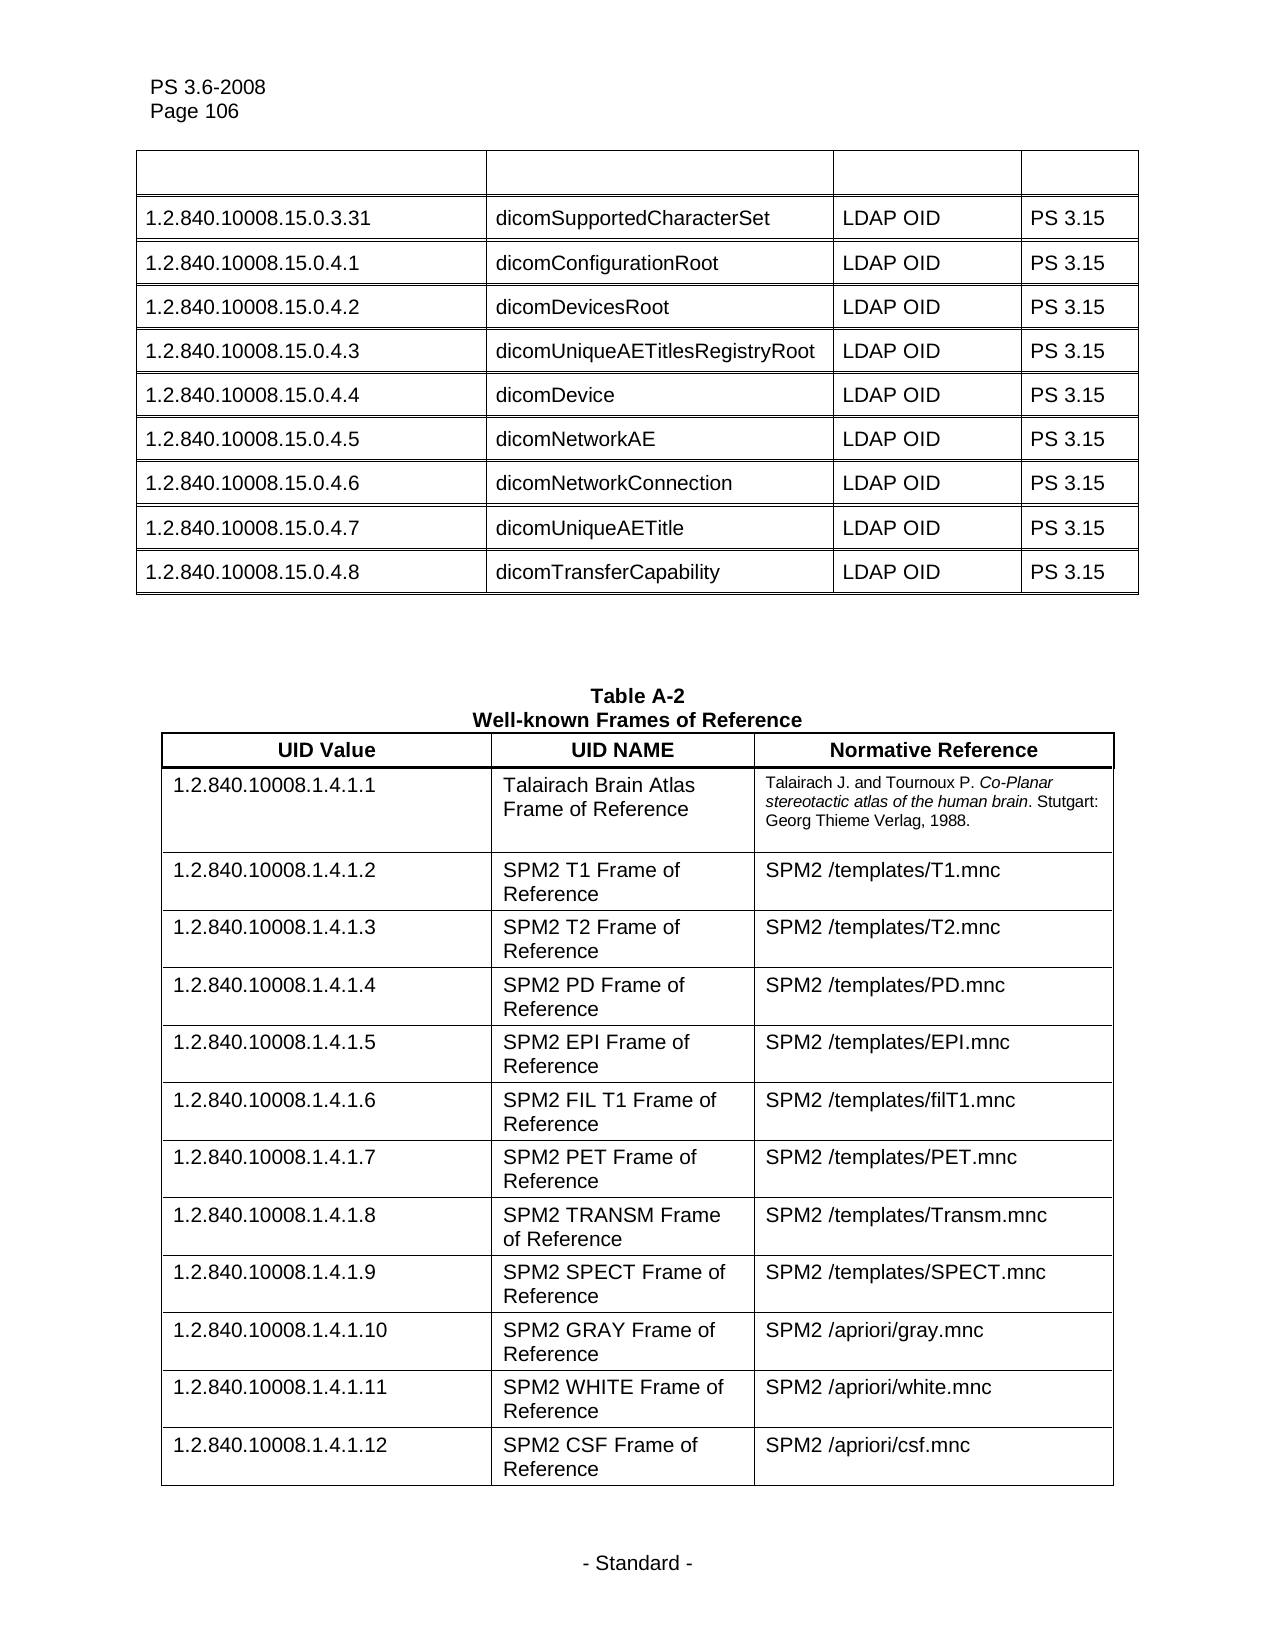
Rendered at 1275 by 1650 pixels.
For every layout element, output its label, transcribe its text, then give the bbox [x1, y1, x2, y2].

table_cell dicomSupportedCharacterSet [487, 197, 833, 238]
table_cell LDAP OID [834, 462, 1021, 503]
table_cell LDAP OID [834, 551, 1021, 592]
table_cell 1.2.840.10008.1.4.1.9 [162, 1255, 491, 1312]
table_cell PS 3.15 [1022, 418, 1138, 459]
table_cell 1.2.840.10008.15.0.4.1 [137, 242, 486, 282]
table_cell PS 3.15 [1022, 197, 1138, 238]
table_cell 1.2.840.10008.1.4.1.10 [162, 1312, 491, 1370]
table_cell SPM2 TRANSM Frame of Reference [492, 1198, 754, 1255]
table_cell 1.2.840.10008.1.4.1.2 [162, 852, 491, 910]
table_cell dicomConfigurationRoot [487, 242, 833, 282]
table_cell SPM2 PD Frame of Reference [492, 968, 754, 1025]
table_cell SPM2 /apriori/gray.mnc [755, 1312, 1113, 1370]
table_cell 1.2.840.10008.1.4.1.6 [162, 1082, 491, 1140]
table_cell dicomDevice [487, 374, 833, 415]
table_cell PS 3.15 [1022, 330, 1138, 371]
table_cell 1.2.840.10008.1.4.1.7 [162, 1140, 491, 1197]
table_cell LDAP OID [834, 418, 1021, 459]
table_cell [487, 151, 833, 194]
table_header Normative Reference [755, 734, 1113, 766]
table_cell SPM2 /apriori/csf.mnc [755, 1427, 1113, 1485]
table_cell 1.2.840.10008.1.4.1.11 [162, 1370, 491, 1427]
table_cell 1.2.840.10008.1.4.1.12 [162, 1427, 491, 1485]
table_cell PS 3.15 [1022, 551, 1138, 592]
table_cell SPM2 /templates/T1.mnc [755, 852, 1113, 910]
table_cell dicomNetworkAE [487, 418, 833, 459]
table_cell 1.2.840.10008.15.0.4.2 [137, 286, 486, 327]
table_cell SPM2 /templates/filT1.mnc [755, 1082, 1113, 1140]
table_cell SPM2 T2 Frame of Reference [492, 911, 754, 967]
table_cell PS 3.15 [1022, 507, 1138, 547]
table_cell SPM2 /templates/SPECT.mnc [755, 1255, 1113, 1312]
table_cell dicomUniqueAETitle [487, 507, 833, 547]
table_header UID Value [163, 734, 491, 766]
table_cell LDAP OID [834, 197, 1021, 238]
table_cell SPM2 /templates/T2.mnc [755, 910, 1113, 967]
table_cell [1022, 151, 1138, 194]
table_cell dicomNetworkConnection [487, 462, 833, 503]
table_cell 1.2.840.10008.15.0.4.6 [137, 462, 486, 503]
table_header UID NAME [492, 734, 754, 766]
table_cell SPM2 /templates/Transm.mnc [755, 1197, 1113, 1255]
table_cell SPM2 /templates/EPI.mnc [755, 1025, 1113, 1082]
table_cell Talairach Brain Atlas Frame of Reference [492, 769, 754, 852]
table_cell PS 3.15 [1022, 286, 1138, 327]
table_cell SPM2 /templates/PET.mnc [755, 1140, 1113, 1197]
table_cell 1.2.840.10008.15.0.4.8 [137, 551, 486, 592]
table_cell SPM2 CSF Frame of Reference [492, 1428, 754, 1485]
table_cell dicomDevicesRoot [487, 286, 833, 327]
table_cell SPM2 WHITE Frame of Reference [492, 1371, 754, 1427]
table_cell 1.2.840.10008.15.0.4.5 [137, 418, 486, 459]
table_cell LDAP OID [834, 507, 1021, 547]
table_cell dicomTransferCapability [487, 551, 833, 592]
table_cell PS 3.15 [1022, 462, 1138, 503]
table_cell 1.2.840.10008.15.0.3.31 [137, 197, 486, 238]
table_cell PS 3.15 [1022, 374, 1138, 415]
table_cell [137, 151, 486, 194]
table_cell SPM2 EPI Frame of Reference [492, 1026, 754, 1082]
table_cell SPM2 GRAY Frame of Reference [492, 1313, 754, 1370]
table_cell LDAP OID [834, 330, 1021, 371]
table_cell SPM2 /templates/PD.mnc [755, 967, 1113, 1025]
table_cell SPM2 FIL T1 Frame of Reference [492, 1083, 754, 1140]
table_cell SPM2 /apriori/white.mnc [755, 1370, 1113, 1427]
table_cell 1.2.840.10008.1.4.1.3 [162, 910, 491, 967]
table_cell SPM2 T1 Frame of Reference [492, 853, 754, 910]
table_cell 1.2.840.10008.15.0.4.4 [137, 374, 486, 415]
table_cell PS 3.15 [1022, 242, 1138, 282]
table_cell dicomUniqueAETitlesRegistryRoot [487, 330, 833, 371]
table_cell Talairach J. and Tournoux P. Co-Planar stereotactic atlas of the human brain. Stutgart: Georg Thieme Verlag, 1988. [755, 766, 1113, 852]
table_cell 1.2.840.10008.1.4.1.8 [162, 1197, 491, 1255]
table_cell 1.2.840.10008.1.4.1.4 [162, 967, 491, 1025]
table_cell 1.2.840.10008.1.4.1.5 [162, 1025, 491, 1082]
table_cell 1.2.840.10008.1.4.1.1 [162, 769, 491, 852]
table_cell SPM2 SPECT Frame of Reference [492, 1256, 754, 1312]
table_cell LDAP OID [834, 374, 1021, 415]
title Table A-2 Well-known Frames of Reference [150, 684, 1125, 732]
table_cell SPM2 PET Frame of Reference [492, 1141, 754, 1197]
table_cell LDAP OID [834, 286, 1021, 327]
table_cell [834, 151, 1021, 194]
table_cell LDAP OID [834, 242, 1021, 282]
table_cell 1.2.840.10008.15.0.4.7 [137, 507, 486, 547]
table_cell 1.2.840.10008.15.0.4.3 [137, 330, 486, 371]
